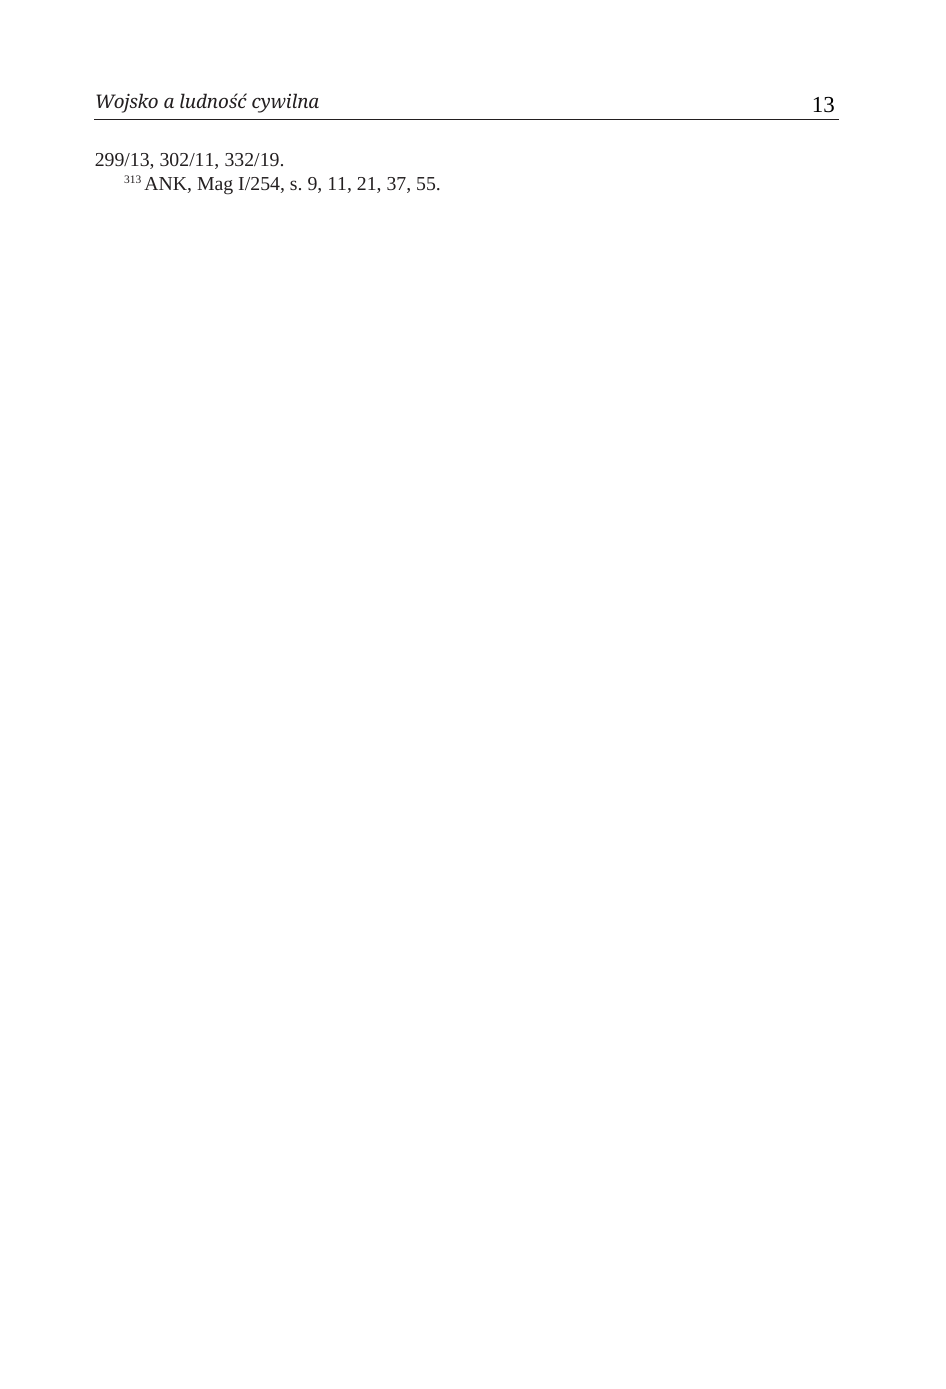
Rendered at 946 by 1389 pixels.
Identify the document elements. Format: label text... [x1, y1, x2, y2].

text 313 ANK, Mag I/254, s. 9, 11, 21, 37, 55. [124, 172, 879, 195]
text 299/13, 302/11, 332/19. [94, 148, 840, 171]
